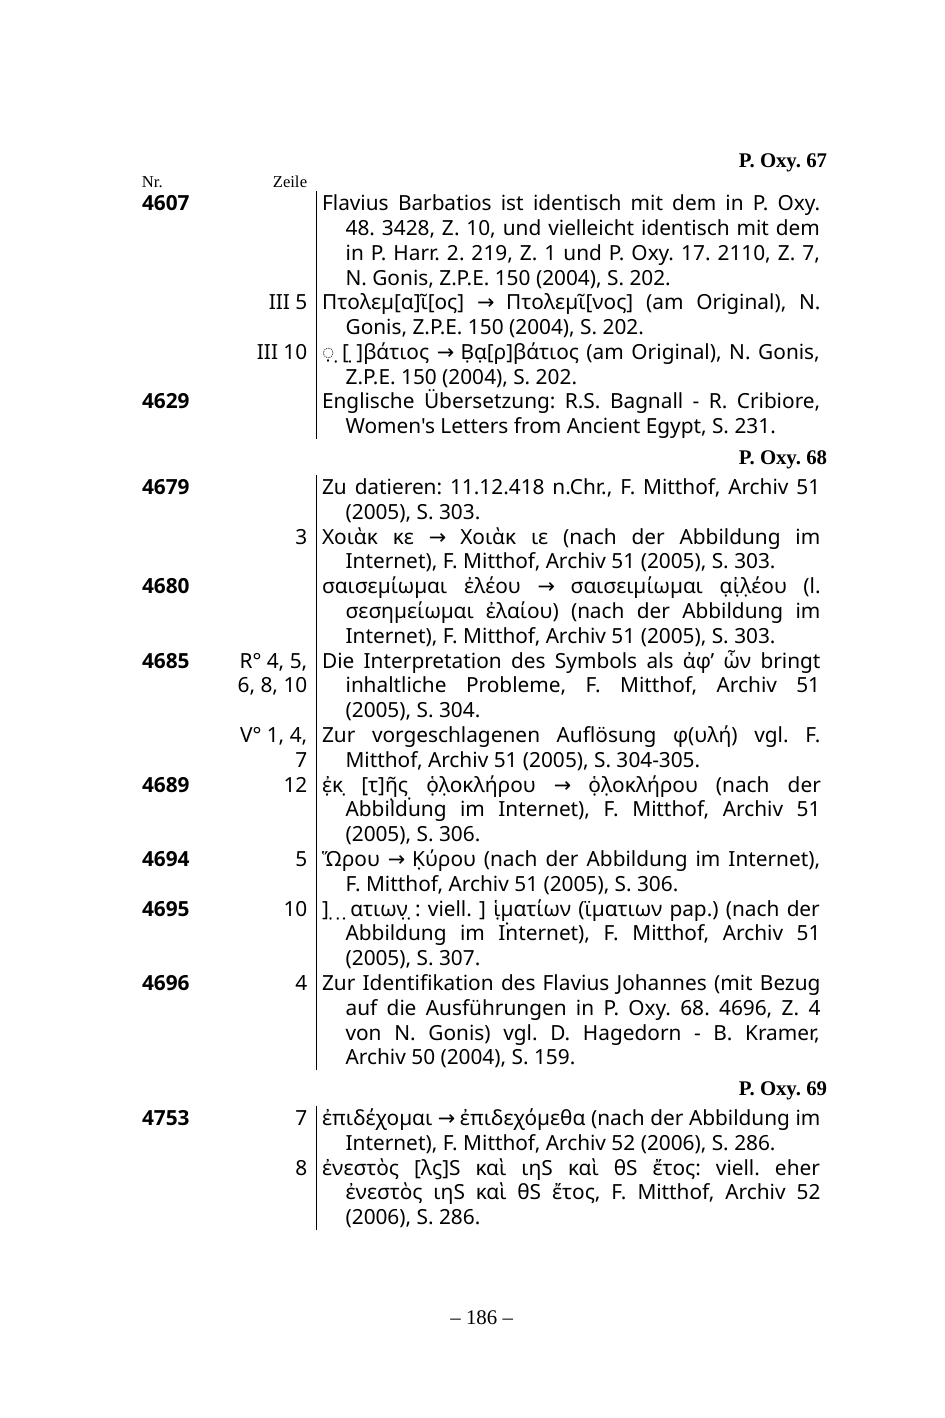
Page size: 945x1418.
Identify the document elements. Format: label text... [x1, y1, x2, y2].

table_cell Flavius Barbatios ist identisch mit dem in P. Oxy. 48. 3428, Z. 10, und vielleicht identisch mit dem in P. Harr. 2. 219, Z. 1 und P. Oxy. 17. 2110, Z. 7, N. Gonis, Z.P.E. 150 (2004), S. 202. [317, 191, 827, 290]
table_cell 12 [224, 772, 316, 847]
table_cell Ὥρου → Κ̣ύρου (nach der Abbildung im Internet), F. Mitthof, Archiv 51 (2005), S. 306. [317, 847, 827, 896]
table_cell III 10 [224, 340, 316, 389]
subtitle P. Oxy. 69 [136, 1076, 827, 1100]
table_cell 4695 [136, 896, 224, 971]
table_cell 4694 [136, 847, 224, 896]
table_cell 4 [224, 971, 316, 1070]
table_cell Zur Identifikation des Flavius Johannes (mit Bezug auf die Ausführungen in P. Oxy. 68. 4696, Z. 4 von N. Gonis) vgl. D. Hagedorn - B. Kramer, Archiv 50 (2004), S. 159. [317, 971, 827, 1070]
table_header 4679 [136, 475, 316, 524]
table_cell [136, 723, 224, 772]
table_cell V° 1, 4, 7 [224, 723, 316, 772]
table_cell [136, 340, 224, 389]
table_cell σαισεμίωμαι ἐλέου → σαισειμίωμαι α̣ἰ̣λ̣έου (l. σεσημείωμαι ἐλαίου) (nach der Abbildung im Internet), F. Mitthof, Archiv 51 (2005), S. 303. [317, 574, 827, 648]
table_cell ] ̣ ̣ ̣ατιων̣ ̣: viell. ] ἱ̣μ̣ατίων (ϊματιων pap.) (nach der Abbildung im Internet), F. Mitthof, Archiv 51 (2005), S. 307. [317, 896, 827, 971]
table_cell 4607 [136, 191, 316, 290]
table_cell 4685 [136, 648, 224, 723]
table_cell ἐνεστὸς [λϛ]S καὶ ιηS καὶ θS ἔτος: viell. eher ἐνεστὸς ιηS καὶ θS ἔτος, F. Mitthof, Archiv 52 (2006), S. 286. [317, 1155, 827, 1229]
table_cell Χοιὰκ κε → Χοιὰκ ιε (nach der Abbildung im Internet), F. Mitthof, Archiv 51 (2005), S. 303. [317, 524, 827, 574]
table_cell 4629 [136, 389, 316, 439]
table_cell 10 [224, 896, 316, 971]
table_cell Zur vorgeschlagenen Auflösung φ(υλή) vgl. F. Mitthof, Archiv 51 (2005), S. 304-305. [317, 723, 827, 772]
table_cell 3 [224, 524, 316, 574]
table_cell [136, 1155, 224, 1229]
table_cell 4689 [136, 772, 224, 847]
table_header ἐπιδέχομαι → ἐπιδεχόμεθα (nach der Abbildung im Internet), F. Mitthof, Archiv 52 (2006), S. 286. [317, 1106, 827, 1155]
table_cell [224, 574, 316, 648]
table_cell 4696 [136, 971, 224, 1070]
table_cell Englische Übersetzung: R.S. Bagnall - R. Cribiore, Women's Letters from Ancient Egypt, S. 231. [317, 389, 827, 439]
table_cell 8 [224, 1155, 316, 1229]
table_cell III 5 [224, 290, 316, 339]
table_cell [136, 524, 224, 574]
table_cell Πτολεμ[α]ῖ[ος] → Πτολεμῖ[νος] (am Original), N. Gonis, Z.P.E. 150 (2004), S. 202. [317, 290, 827, 339]
table_cell R° 4, 5, 6, 8, 10 [224, 648, 316, 723]
subtitle P. Oxy. 68 [136, 445, 827, 469]
table_cell ἐ̣κ̣ [τ]ῆ̣ς̣ ὁ̣λ̣οκλήρου → ὁ̣λ̣οκλήρου (nach der Abbildung im Internet), F. Mitthof, Archiv 51 (2005), S. 306. [317, 772, 827, 847]
table_cell [136, 290, 224, 339]
table_cell Die Interpretation des Symbols als ἀφ’ ὧν bringt inhaltliche Probleme, F. Mitthof, Archiv 51 (2005), S. 304. [317, 648, 827, 723]
table_cell 5 [224, 847, 316, 896]
table_header Zu datieren: 11.12.418 n.Chr., F. Mitthof, Archiv 51 (2005), S. 303. [317, 475, 827, 524]
table_cell ̣ ̣[ ̣]βάτιος → Β̣α̣[ρ]βάτιος (am Original), N. Gonis, Z.P.E. 150 (2004), S. 202. [317, 340, 827, 389]
table_header 7 [224, 1106, 316, 1155]
table_cell 4680 [136, 574, 224, 648]
table_header 4753 [136, 1106, 224, 1155]
